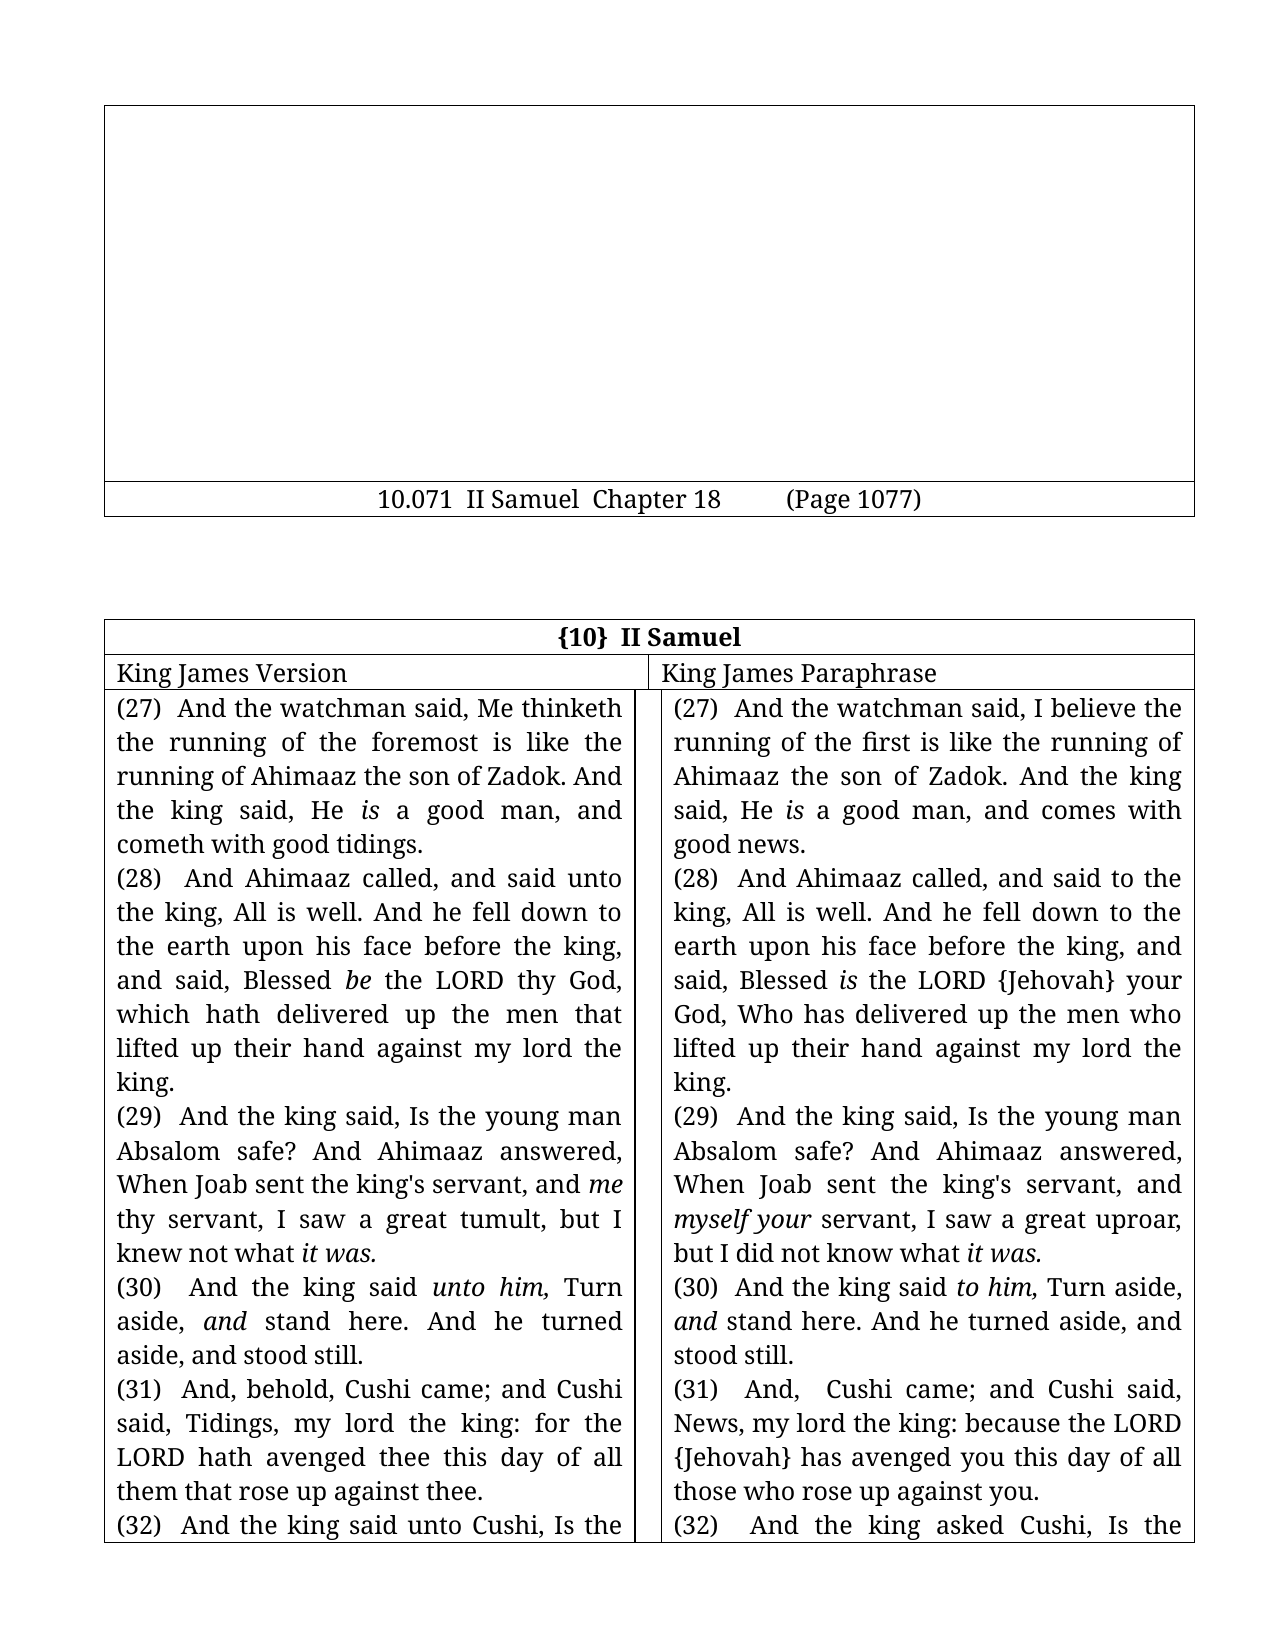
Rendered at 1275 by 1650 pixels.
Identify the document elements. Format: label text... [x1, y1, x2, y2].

table_cell (27) And the watchman said, I believe the running of the first is like the running of Ahimaaz the son of Zadok. And the king said, He is a good man, and comes with good news. (28) And Ahimaaz called, and said to the king, All is well. And he fell down to the earth upon his face before the king, and said, Blessed is the LORD {Jehovah} your God, Who has delivered up the men who lifted up their hand against my lord the king. (29) And the king said, Is the young man Absalom safe? And Ahimaaz answered, When Joab sent the king's servant, and myself your servant, I saw a great uproar, but I did not know what it was. (30) And the king said to him, Turn aside, and stand here. And he turned aside, and stood still. (31) And, Cushi came; and Cushi said, News, my lord the king: because the LORD {Jehovah} has avenged you this day of all those who rose up against you. (32) And the king asked Cushi, Is the [662, 690, 1194, 1542]
table_cell King James Version [105, 655, 648, 689]
table_cell King James Paraphrase [649, 655, 1194, 689]
table_cell [636, 690, 661, 1542]
table_cell [105, 106, 1194, 481]
table_cell (27) And the watchman said, Me thinketh the running of the foremost is like the running of Ahimaaz the son of Zadok. And the king said, He is a good man, and cometh with good tidings. (28) And Ahimaaz called, and said unto the king, All is well. And he fell down to the earth upon his face before the king, and said, Blessed be the LORD thy God, which hath delivered up the men that lifted up their hand against my lord the king. (29) And the king said, Is the young man Absalom safe? And Ahimaaz answered, When Joab sent the king's servant, and me thy servant, I saw a great tumult, but I knew not what it was. (30) And the king said unto him, Turn aside, and stand here. And he turned aside, and stood still. (31) And, behold, Cushi came; and Cushi said, Tidings, my lord the king: for the LORD hath avenged thee this day of all them that rose up against thee. (32) And the king said unto Cushi, Is the [105, 690, 634, 1542]
table_cell 10.071 II Samuel Chapter 18 (Page 1077) [105, 482, 1194, 516]
table_header {10} II Samuel [105, 620, 1194, 654]
